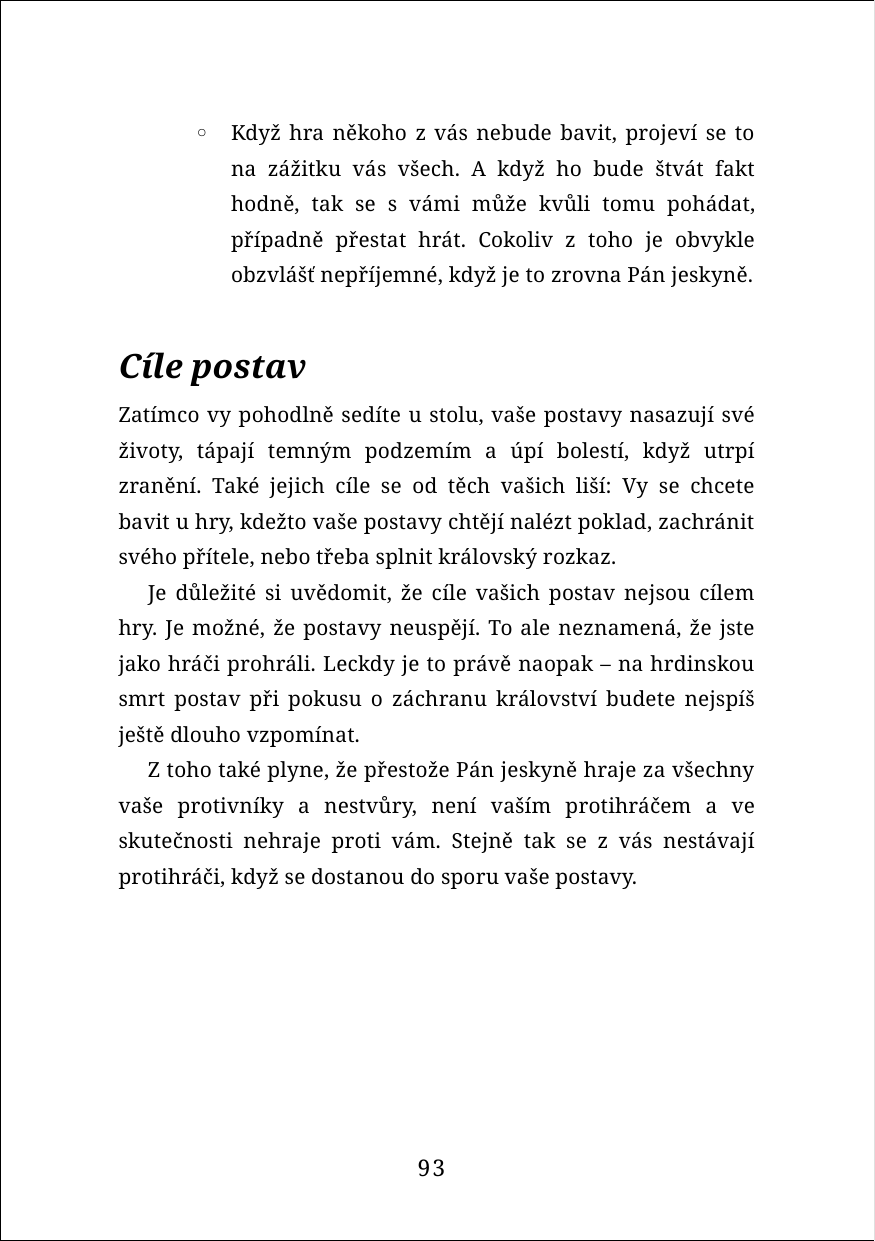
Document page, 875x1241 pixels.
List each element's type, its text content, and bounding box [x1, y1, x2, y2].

subtitle Cíle postav [118, 343, 756, 388]
text Zatímco vy pohodlně sedíte u stolu, vaše postavy nasazují své životy, tápají temným podzemím a úpí bolestí, když utrpí zranění. Také jejich cíle se od těch vašich liší: Vy se chcete bavit u hry, kdežto vaše postavy chtějí nalézt poklad, zachránit svého přítele, nebo třeba splnit královský rozkaz. Je důležité si uvědomit, že cíle vašich postav nejsou cílem hry. Je možné, že postavy neuspějí. To ale neznamená, že jste jako hráči prohráli. Leckdy je to právě naopak – na hrdinskou smrt postav při pokusu o záchranu království budete nejspíš ještě dlouho vzpomínat. Z toho také plyne, že přestože Pán jeskyně hraje za všechny vaše protivníky a nestvůry, není vaším protihráčem a ve skutečnosti nehraje proti vám. Stejně tak se z vás nestávají protihráči, když se dostanou do sporu vaše postavy. [118, 400, 756, 891]
list Když hra někoho z vás nebude bavit, projeví se to na zážitku vás všech. A když ho bude štvát fakt hodně, tak se s vámi může kvůli tomu pohádat, případně přestat hrát. Cokoliv z toho je obvykle obzvlášť nepříjemné, když je to zrovna Pán jeskyně. [193, 118, 756, 289]
